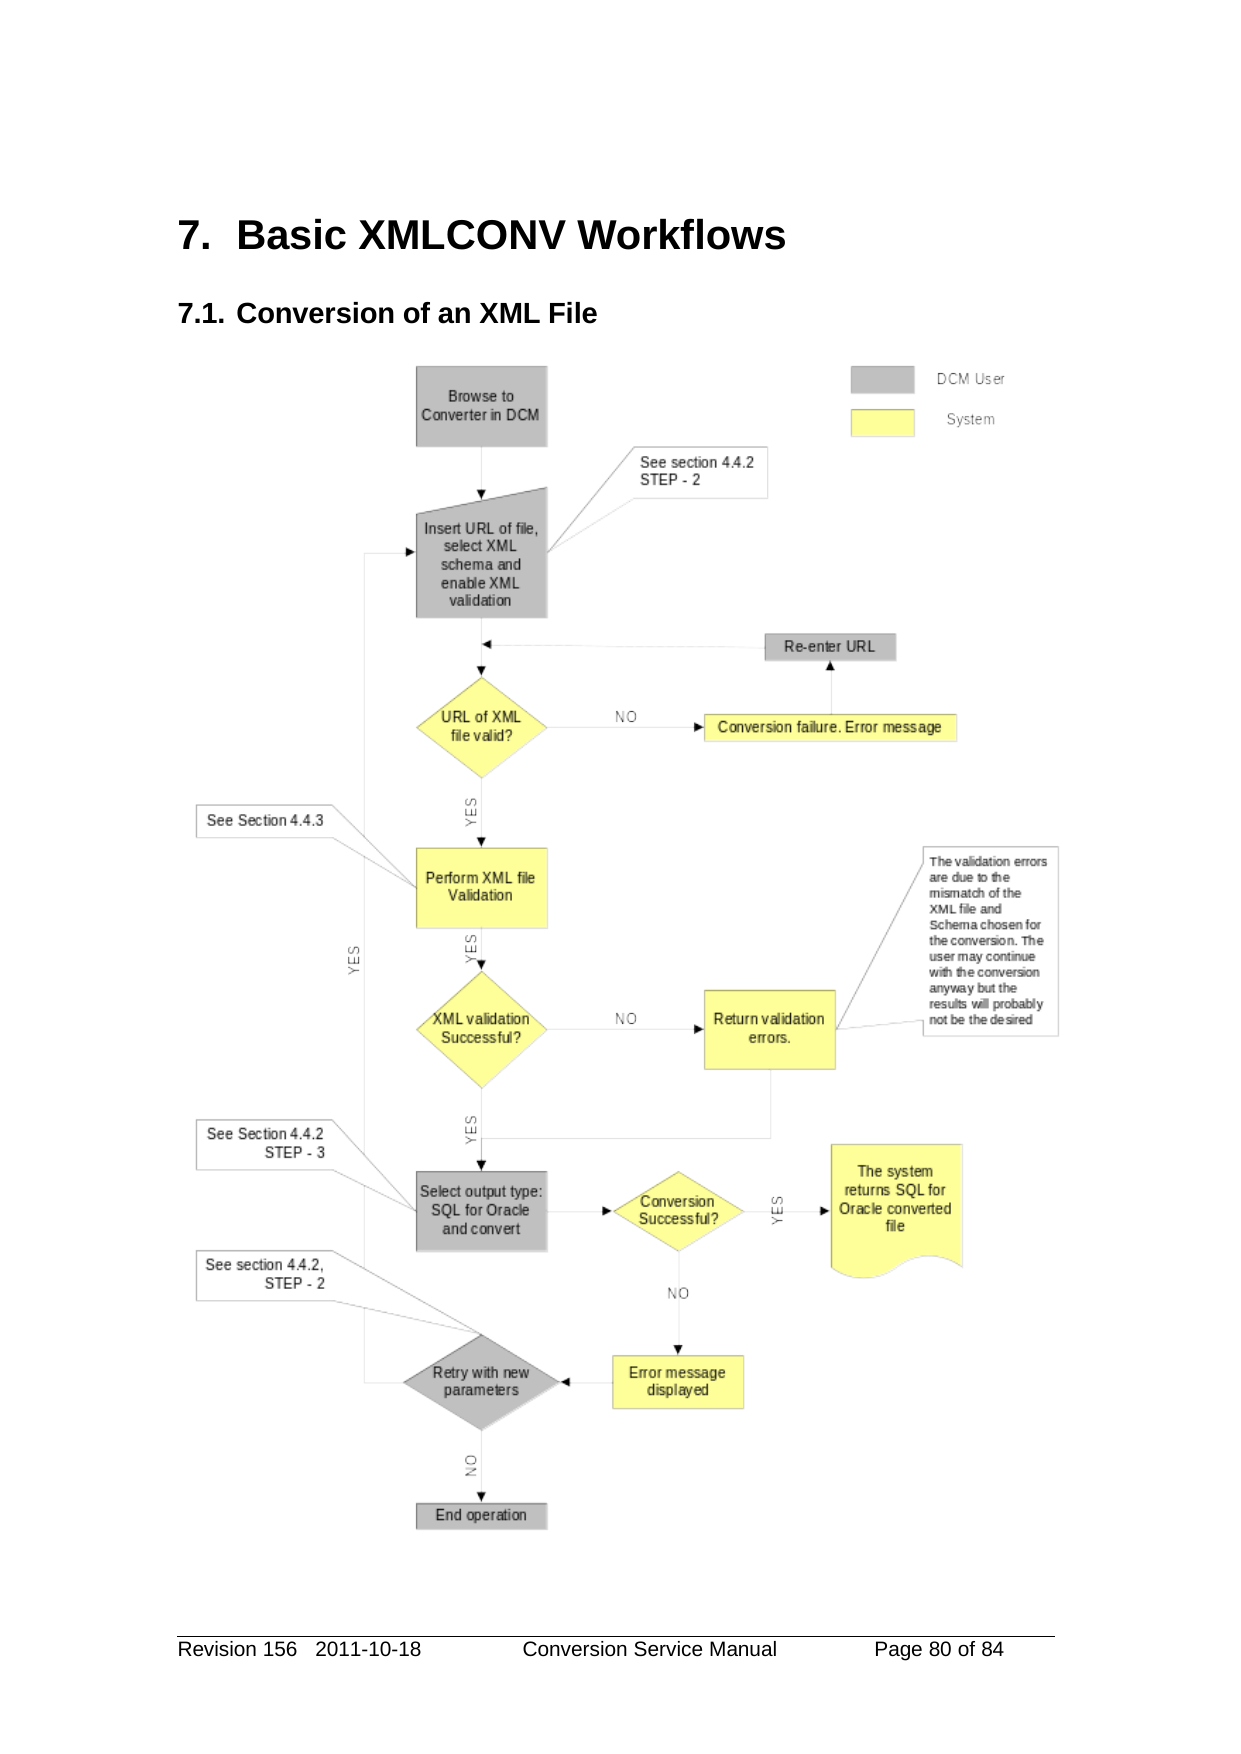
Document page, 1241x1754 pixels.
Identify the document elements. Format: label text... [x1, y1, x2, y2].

subtitle Conversion of an XML File [177, 296, 1092, 329]
subtitle Basic XMLCONV Workflows [177, 210, 1092, 258]
